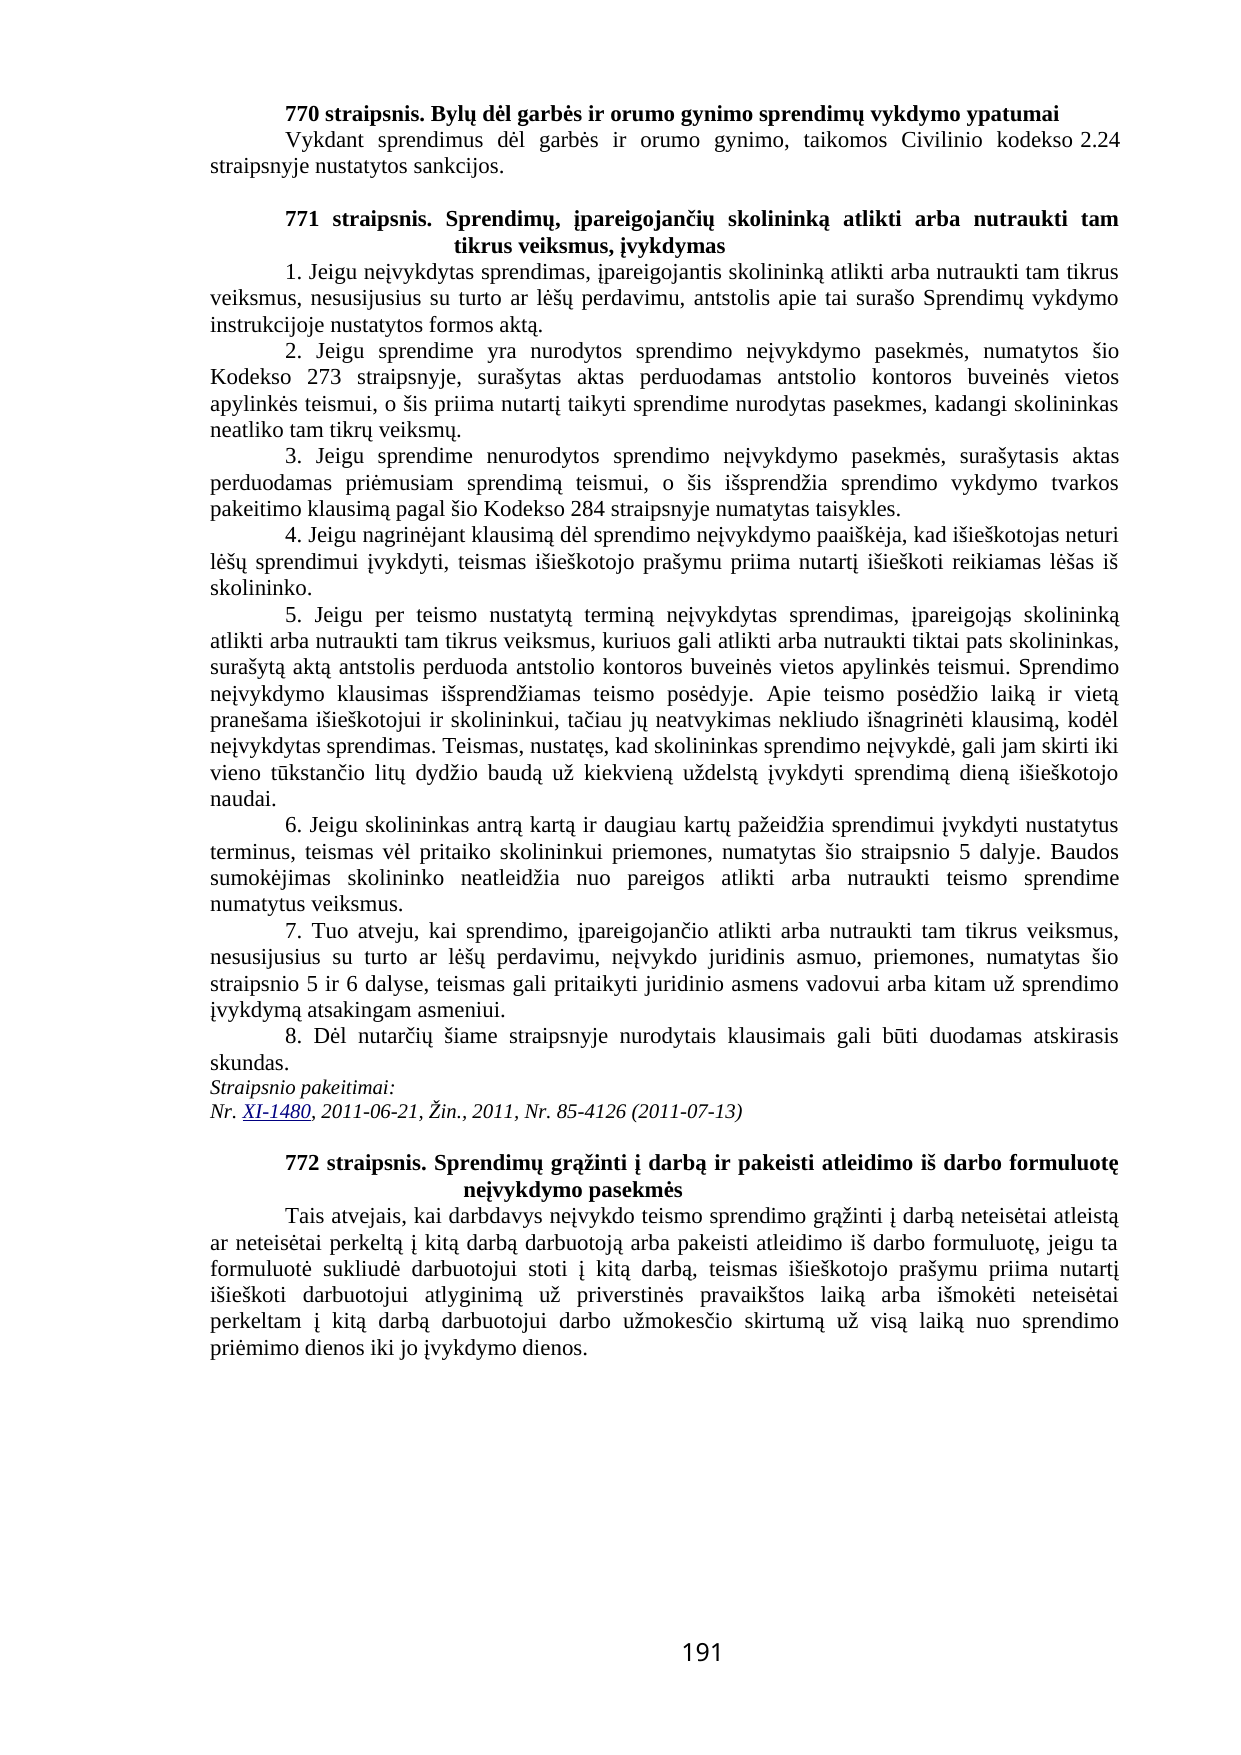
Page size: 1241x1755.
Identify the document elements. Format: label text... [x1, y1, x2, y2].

text 6. Jeigu skolininkas antrą kartą ir daugiau kartų pažeidžia sprendimui įvykdyti nustatytus terminus, teismas vėl pritaiko skolininkui priemones, numatytas šio straipsnio 5 dalyje. Baudos sumokėjimas skolininko neatleidžia nuo pareigos atlikti arba nutraukti teismo sprendime numatytus veiksmus. [210, 811, 1120, 917]
text Nr. XI-1480, 2011-06-21, Žin., 2011, Nr. 85-4126 (2011-07-13) [210, 1099, 1120, 1123]
text 1. Jeigu neįvykdytas sprendimas, įpareigojantis skolininką atlikti arba nutraukti tam tikrus veiksmus, nesusijusius su turto ar lėšų perdavimu, antstolis apie tai surašo Sprendimų vykdymo instrukcijoje nustatytos formos aktą. [210, 258, 1120, 337]
text 8. Dėl nutarčių šiame straipsnyje nurodytais klausimais gali būti duodamas atskirasis skundas. [210, 1022, 1120, 1075]
text 2. Jeigu sprendime yra nurodytos sprendimo neįvykdymo pasekmės, numatytos šio Kodekso 273 straipsnyje, surašytas aktas perduodamas antstolio kontoros buveinės vietos apylinkės teismui, o šis priima nutartį taikyti sprendime nurodytas pasekmes, kadangi skolininkas neatliko tam tikrų veiksmų. [210, 337, 1120, 442]
text 770 straipsnis. Bylų dėl garbės ir orumo gynimo sprendimų vykdymo ypatumai [285, 100, 1120, 126]
text 772 straipsnis. Sprendimų grąžinti į darbą ir pakeisti atleidimo iš darbo formuluotę neįvykdymo pasekmės [285, 1149, 1120, 1202]
text Straipsnio pakeitimai: [210, 1075, 1120, 1099]
text 7. Tuo atveju, kai sprendimo, įpareigojančio atlikti arba nutraukti tam tikrus veiksmus, nesusijusius su turto ar lėšų perdavimu, neįvykdo juridinis asmuo, priemones, numatytas šio straipsnio 5 ir 6 dalyse, teismas gali pritaikyti juridinio asmens vadovui arba kitam už sprendimo įvykdymą atsakingam asmeniui. [210, 917, 1120, 1022]
text Vykdant sprendimus dėl garbės ir orumo gynimo, taikomos Civilinio kodekso 2.24 straipsnyje nustatytos sankcijos. [210, 126, 1120, 179]
text 5. Jeigu per teismo nustatytą terminą neįvykdytas sprendimas, įpareigojąs skolininką atlikti arba nutraukti tam tikrus veiksmus, kuriuos gali atlikti arba nutraukti tiktai pats skolininkas, surašytą aktą antstolis perduoda antstolio kontoros buveinės vietos apylinkės teismui. Sprendimo neįvykdymo klausimas išsprendžiamas teismo posėdyje. Apie teismo posėdžio laiką ir vietą pranešama išieškotojui ir skolininkui, tačiau jų neatvykimas nekliudo išnagrinėti klausimą, kodėl neįvykdytas sprendimas. Teismas, nustatęs, kad skolininkas sprendimo neįvykdė, gali jam skirti iki vieno tūkstančio litų dydžio baudą už kiekvieną uždelstą įvykdyti sprendimą dieną išieškotojo naudai. [210, 601, 1120, 811]
text 771 straipsnis. Sprendimų, įpareigojančių skolininką atlikti arba nutraukti tam tikrus veiksmus, įvykdymas [285, 205, 1120, 258]
text Tais atvejais, kai darbdavys neįvykdo teismo sprendimo grąžinti į darbą neteisėtai atleistą ar neteisėtai perkeltą į kitą darbą darbuotoją arba pakeisti atleidimo iš darbo formuluotę, jeigu ta formuluotė sukliudė darbuotojui stoti į kitą darbą, teismas išieškotojo prašymu priima nutartį išieškoti darbuotojui atlyginimą už priverstinės pravaikštos laiką arba išmokėti neteisėtai perkeltam į kitą darbą darbuotojui darbo užmokesčio skirtumą už visą laiką nuo sprendimo priėmimo dienos iki jo įvykdymo dienos. [210, 1202, 1120, 1360]
text 3. Jeigu sprendime nenurodytos sprendimo neįvykdymo pasekmės, surašytasis aktas perduodamas priėmusiam sprendimą teismui, o šis išsprendžia sprendimo vykdymo tvarkos pakeitimo klausimą pagal šio Kodekso 284 straipsnyje numatytas taisykles. [210, 442, 1120, 522]
text 4. Jeigu nagrinėjant klausimą dėl sprendimo neįvykdymo paaiškėja, kad išieškotojas neturi lėšų sprendimui įvykdyti, teismas išieškotojo prašymu priima nutartį išieškoti reikiamas lėšas iš skolininko. [210, 522, 1120, 601]
